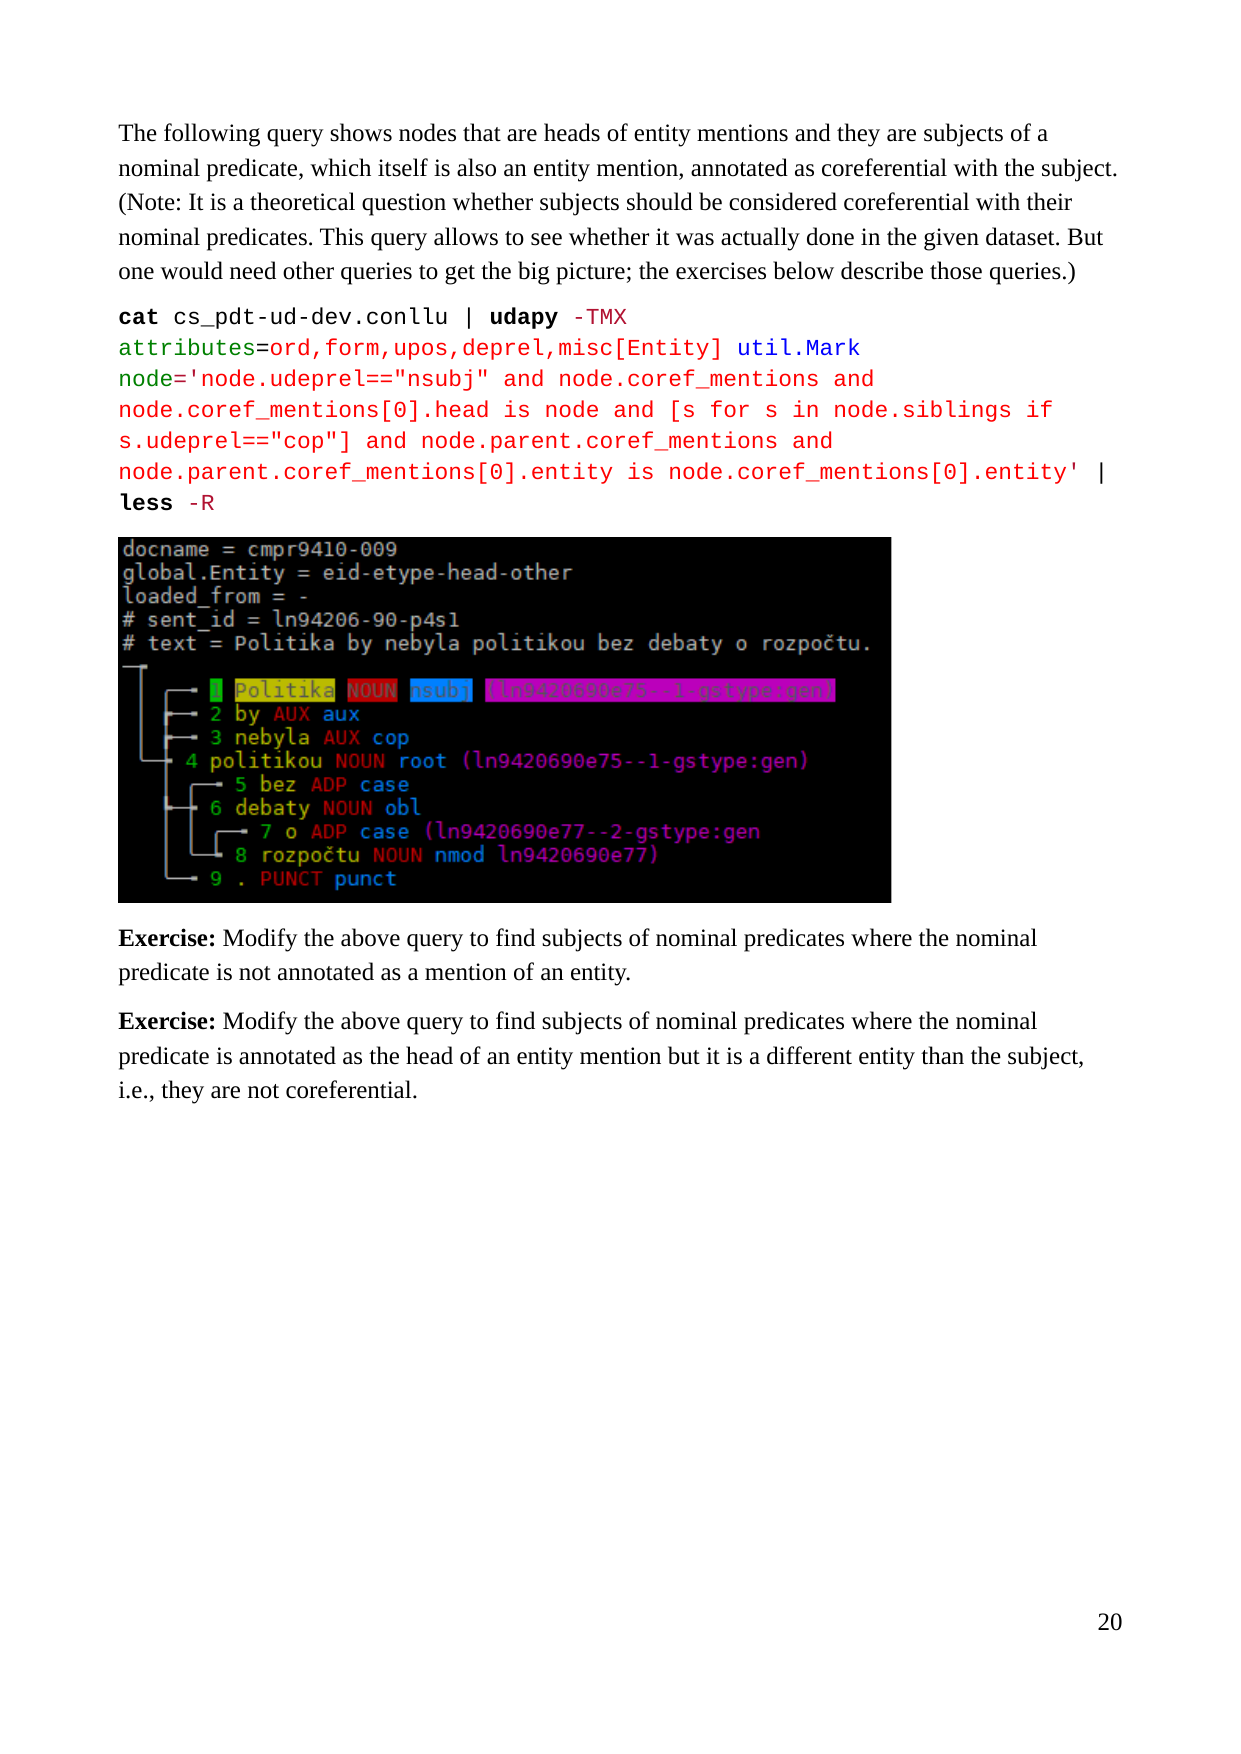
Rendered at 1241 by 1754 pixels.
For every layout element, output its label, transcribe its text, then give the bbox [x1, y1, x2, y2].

text Exercise: Modify the above query to find subjects of nominal predicates where the nominal predicate is not annotated as a mention of an entity. [118, 923, 1122, 986]
picture [118, 537, 892, 903]
text Exercise: Modify the above query to find subjects of nominal predicates where the nominal predicate is annotated as the head of an entity mention but it is a different entity than the subject, i.e., they are not coreferential. [118, 1006, 1122, 1104]
text The following query shows nodes that are heads of entity mentions and they are subjects of a nominal predicate, which itself is also an entity mention, annotated as coreferential with the subject. (Note: It is a theoretical question whether subjects should be considered coreferential with their nominal predicates. This query allows to see whether it was actually done in the given dataset. But one would need other queries to get the big picture; the exercises below describe those queries.) [118, 118, 1122, 285]
text cat cs_pdt-ud-dev.conllu | udapy -TMX attributes=ord,form,upos,deprel,misc[Entity] util.Mark node='node.udeprel=="nsubj" and node.coref_mentions and node.coref_mentions[0].head is node and [s for s in node.siblings if s.udeprel=="cop"] and node.parent.coref_mentions and node.parent.coref_mentions[0].entity is node.coref_mentions[0].entity' | less -R [118, 305, 1122, 517]
